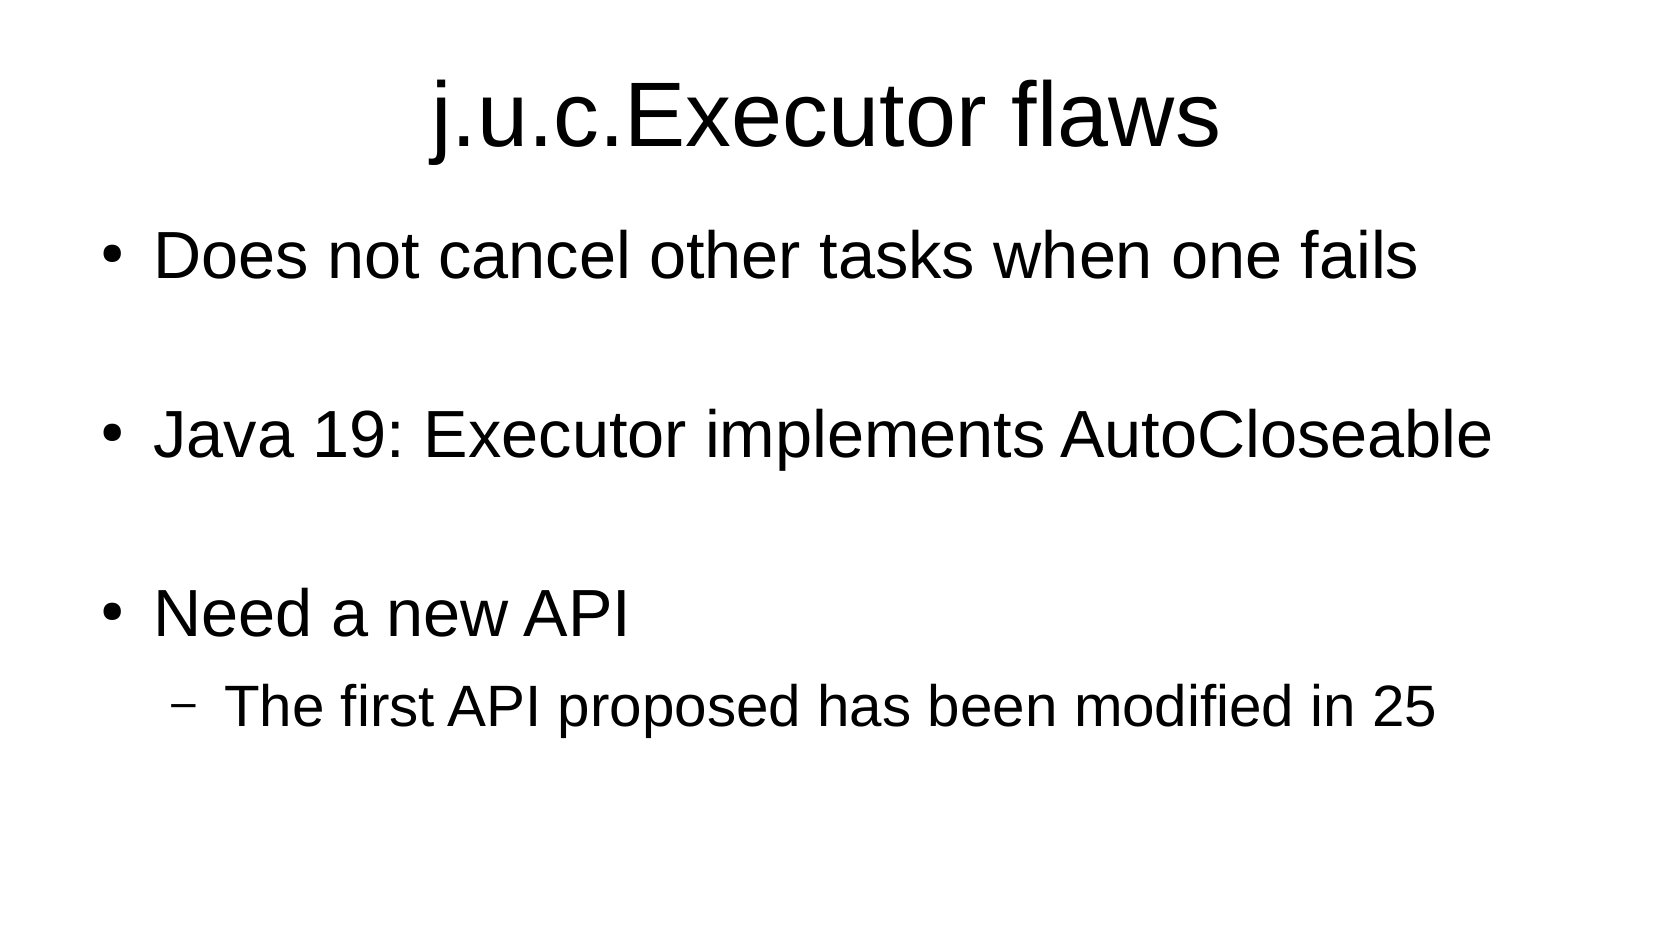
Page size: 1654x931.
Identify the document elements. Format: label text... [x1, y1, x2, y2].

title j.u.c.Executor flaws [82, 37, 1571, 193]
list Does not cancel other tasks when one fails Java 19: Executor implements AutoCloseable Need a new API The first API proposed has been modified in 25 [82, 217, 1571, 758]
